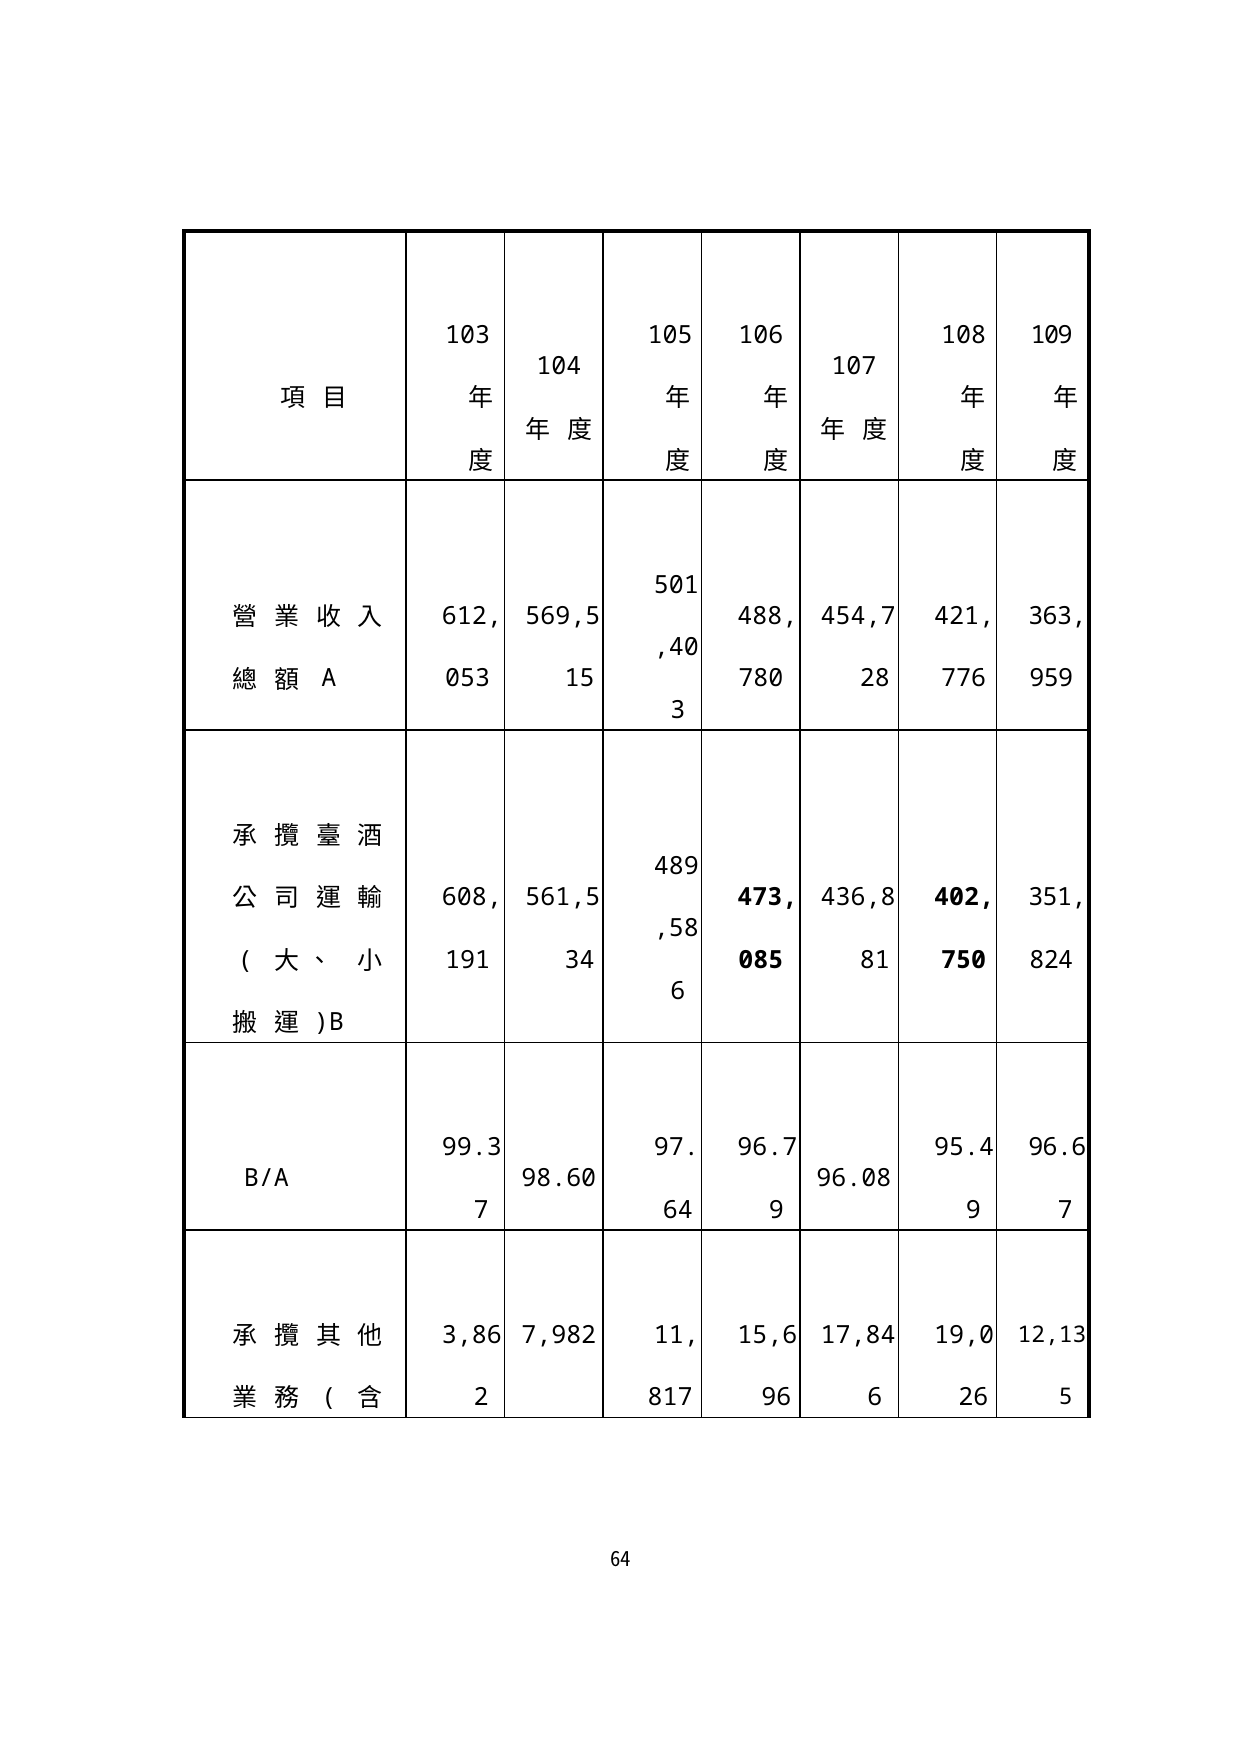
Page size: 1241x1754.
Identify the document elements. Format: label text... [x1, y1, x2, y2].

table_cell 488,780 [702, 481, 799, 729]
table_cell 營業收入總額A [186, 481, 405, 729]
table_cell 421,776 [899, 481, 996, 729]
table_cell 承攬其他業務(含 [186, 1231, 405, 1417]
table_cell 95.49 [899, 1043, 996, 1229]
table_cell 351,824 [997, 731, 1087, 1042]
table_cell 569,515 [505, 481, 602, 729]
table_cell 96.79 [702, 1043, 799, 1229]
table_header 項目 [186, 233, 405, 479]
table_cell 608,191 [407, 731, 504, 1042]
table_cell 436,881 [801, 731, 898, 1042]
table_cell 承攬臺酒公司運輸(大、小搬運)B [186, 731, 405, 1042]
table_cell 363,959 [997, 481, 1087, 729]
table_cell 97.64 [604, 1043, 701, 1229]
table_header 103年度 [407, 233, 504, 479]
table_cell 99.37 [407, 1043, 504, 1229]
table_cell 489,586 [604, 731, 701, 1042]
table_cell 98.60 [505, 1043, 602, 1229]
table_header 109年度 [997, 233, 1087, 479]
table_cell 96.08 [801, 1043, 898, 1229]
table_cell 402,750 [899, 731, 996, 1042]
table_cell 96.67 [997, 1043, 1087, 1229]
table_cell 7,982 [505, 1231, 602, 1417]
table_cell B/A [186, 1043, 405, 1229]
table_cell 11,817 [604, 1231, 701, 1417]
table_header 106年度 [702, 233, 799, 479]
table_cell 15,696 [702, 1231, 799, 1417]
table_cell 17,846 [801, 1231, 898, 1417]
table_cell 473,085 [702, 731, 799, 1042]
table_cell 561,534 [505, 731, 602, 1042]
table_cell 3,862 [407, 1231, 504, 1417]
table_cell 612,053 [407, 481, 504, 729]
table_cell 501,403 [604, 481, 701, 729]
table_header 105年度 [604, 233, 701, 479]
table_cell 454,728 [801, 481, 898, 729]
table_header 108年度 [899, 233, 996, 479]
table_cell 12,135 [997, 1231, 1087, 1417]
table_header 107年度 [801, 233, 898, 479]
table_cell 19,026 [899, 1231, 996, 1417]
table_header 104年度 [505, 233, 602, 479]
